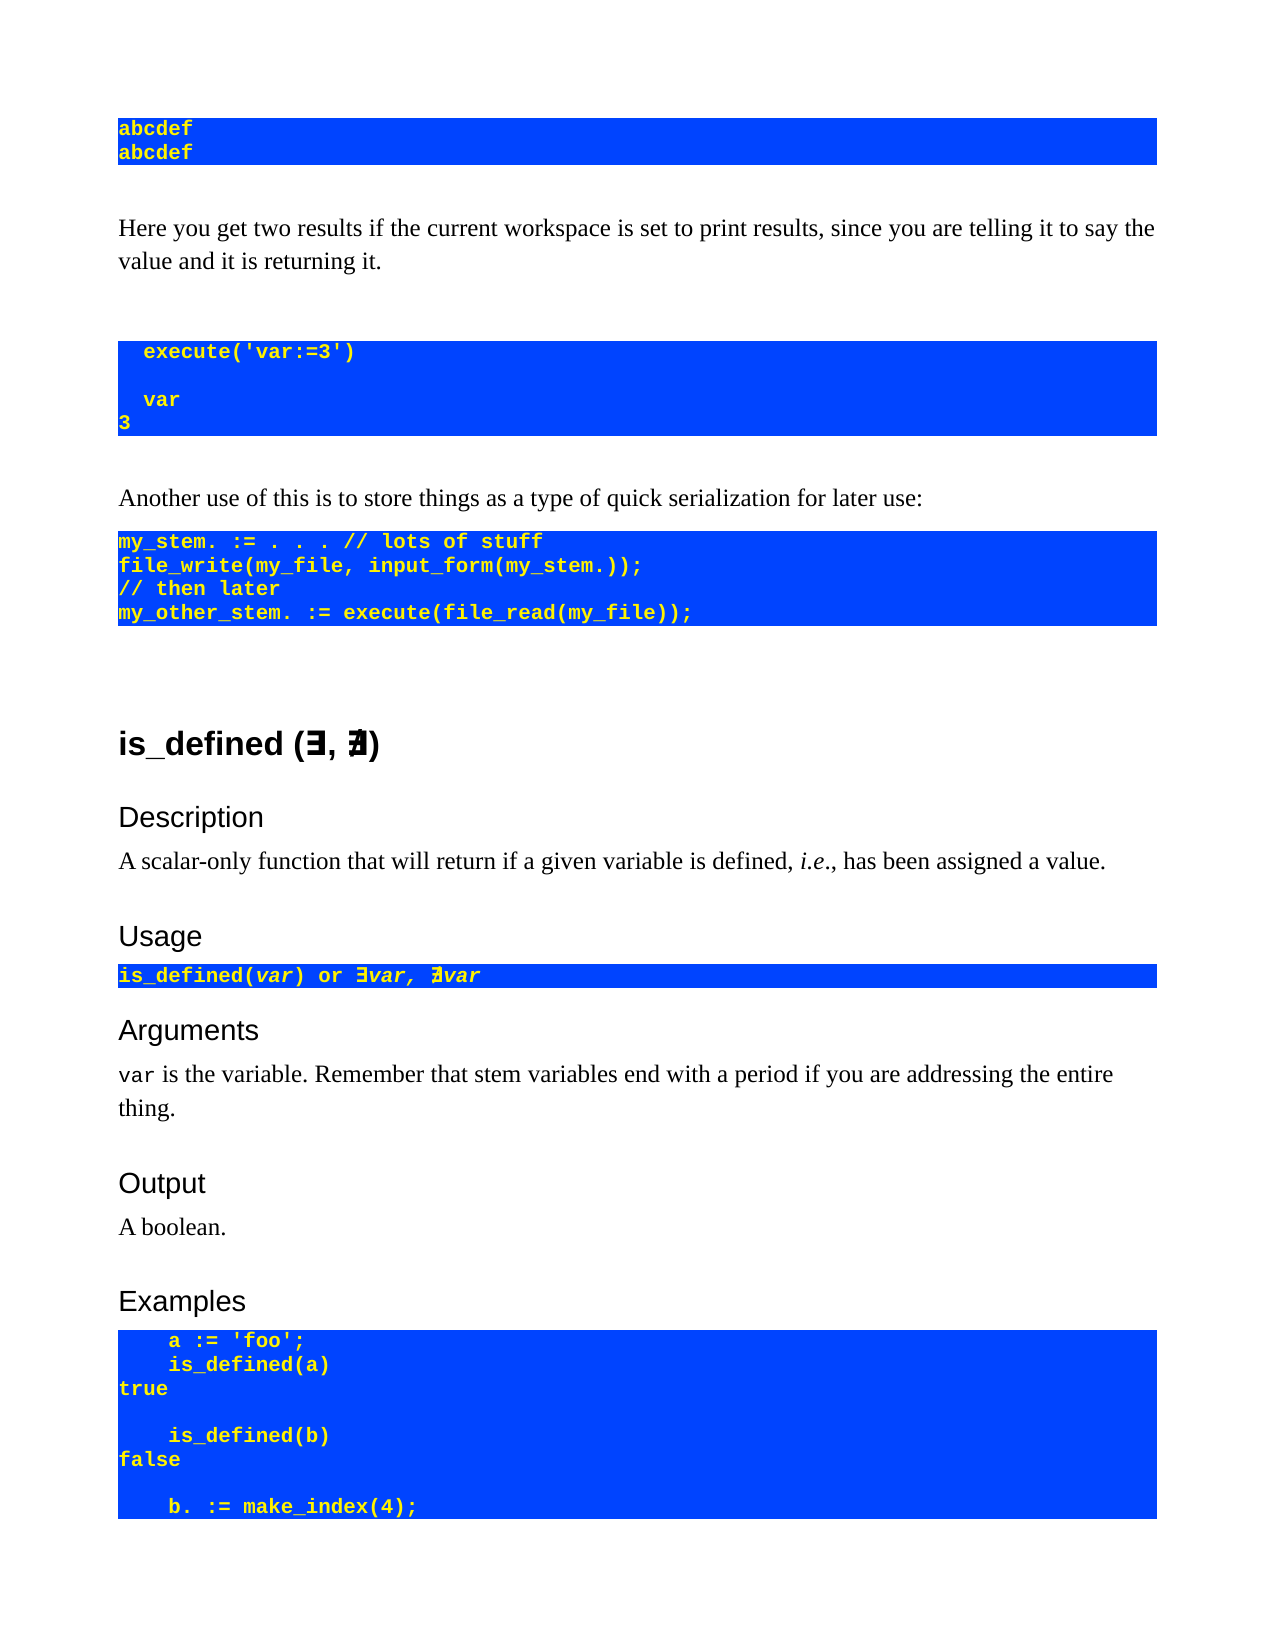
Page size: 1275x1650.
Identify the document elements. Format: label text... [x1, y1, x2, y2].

text a := 'foo'; [118, 1330, 1157, 1354]
subtitle Output [118, 1166, 1157, 1199]
text my_stem. := . . . // lots of stuff [118, 531, 1157, 555]
text A scalar-only function that will return if a given variable is defined, i.e., has been assigned a value. [118, 846, 1157, 875]
text true [118, 1378, 1157, 1401]
text Another use of this is to store things as a type of quick serialization for later use: [118, 483, 1157, 512]
subtitle is_defined (∃, ∄) [118, 646, 1157, 762]
text file_write(my_file, input_form(my_stem.)); [118, 555, 1157, 578]
text abcdef [118, 118, 1157, 142]
text is_defined(var) or ∃var, ∄var [118, 964, 1157, 988]
text 3 [118, 412, 1157, 436]
text b. := make_index(4); [118, 1496, 1157, 1519]
subtitle Usage [118, 918, 1157, 952]
subtitle Arguments [118, 1013, 1157, 1047]
subtitle Examples [118, 1284, 1157, 1318]
text false [118, 1449, 1157, 1472]
subtitle Description [118, 800, 1157, 833]
text execute('var:=3') [118, 341, 1157, 365]
text var is the variable. Remember that stem variables end with a period if you are addressing the entire thing. [118, 1059, 1157, 1122]
text Here you get two results if the current workspace is set to print results, since you are telling it to say the value and it is returning it. [118, 213, 1157, 275]
text var [118, 388, 1157, 412]
text is_defined(b) [118, 1425, 1157, 1449]
text my_other_stem. := execute(file_read(my_file)); [118, 602, 1157, 626]
text is_defined(a) [118, 1354, 1157, 1378]
text A boolean. [118, 1212, 1157, 1241]
text // then later [118, 578, 1157, 602]
text abcdef [118, 142, 1157, 165]
